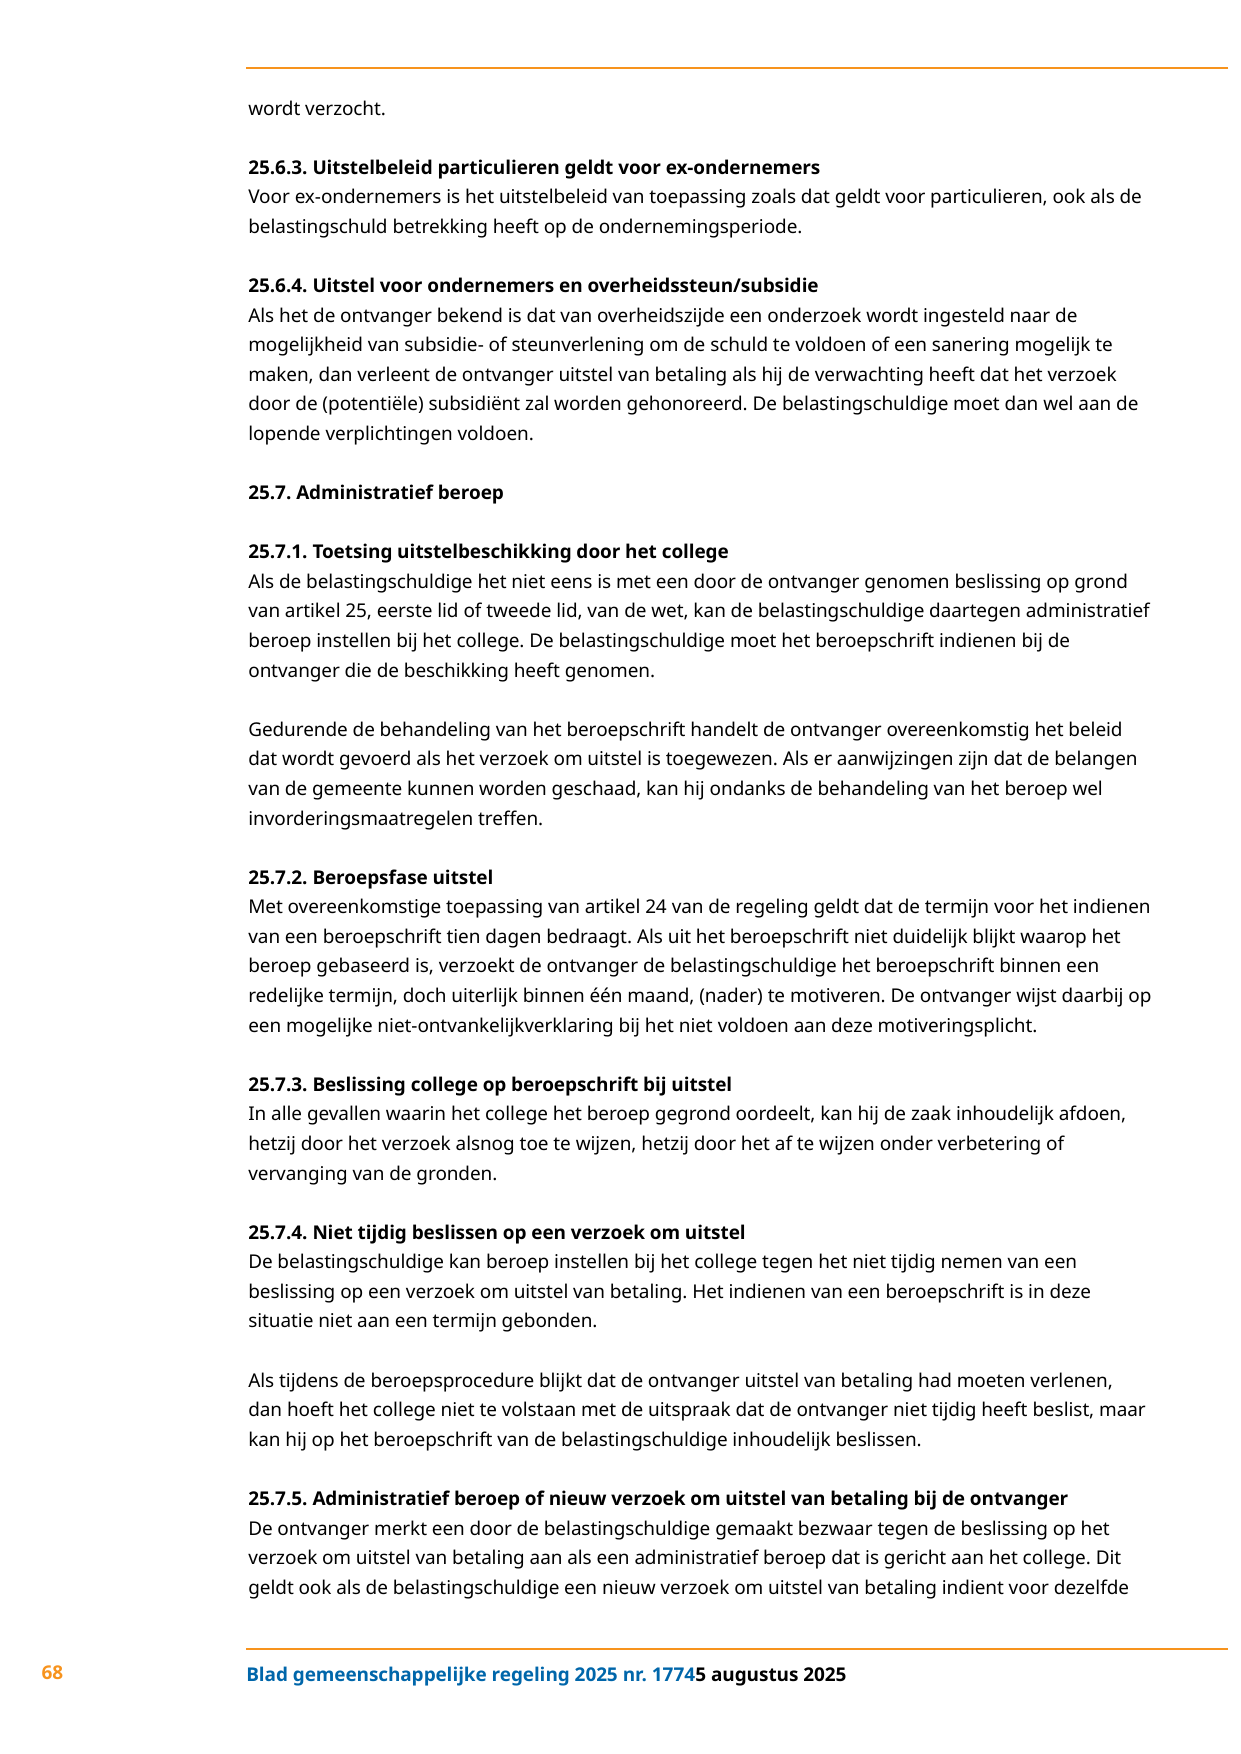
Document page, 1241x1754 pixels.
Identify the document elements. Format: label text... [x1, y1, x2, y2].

text Voor ex-ondernemers is het uitstelbeleid van toepassing zoals dat geldt voor particulieren, ook als de belastingschuld betrekking heeft op de ondernemingsperiode. [248, 183, 1152, 239]
text 25.7.3. Beslissing college op beroepschrift bij uitstel [248, 1071, 1152, 1097]
text 25.7.1. Toetsing uitstelbeschikking door het college [248, 538, 1152, 564]
text De belastingschuldige kan beroep instellen bij het college tegen het niet tijdig nemen van een beslissing op een verzoek om uitstel van betaling. Het indienen van een beroepschrift is in deze situatie niet aan een termijn gebonden. [248, 1248, 1152, 1333]
text Als de belastingschuldige het niet eens is met een door de ontvanger genomen beslissing op grond van artikel 25, eerste lid of tweede lid, van de wet, kan de belastingschuldige daartegen administratief beroep instellen bij het college. De belastingschuldige moet het beroepschrift indienen bij de ontvanger die de beschikking heeft genomen. [248, 568, 1152, 683]
text 25.6.4. Uitstel voor ondernemers en overheidssteun/subsidie [248, 272, 1152, 298]
text 25.7.2. Beroepsfase uitstel [248, 864, 1152, 890]
text 25.6.3. Uitstelbeleid particulieren geldt voor ex-ondernemers [248, 154, 1152, 180]
text Met overeenkomstige toepassing van artikel 24 van de regeling geldt dat de termijn voor het indienen van een beroepschrift tien dagen bedraagt. Als uit het beroepschrift niet duidelijk blijkt waarop het beroep gebaseerd is, verzoekt de ontvanger de belastingschuldige het beroepschrift binnen een redelijke termijn, doch uiterlijk binnen één maand, (nader) te motiveren. De ontvanger wijst daarbij op een mogelijke niet-ontvankelijkverklaring bij het niet voldoen aan deze motiveringsplicht. [248, 893, 1152, 1038]
text 25.7. Administratief beroep [248, 479, 1152, 505]
text 25.7.5. Administratief beroep of nieuw verzoek om uitstel van betaling bij de ontvanger [248, 1485, 1152, 1511]
text Als het de ontvanger bekend is dat van overheidszijde een onderzoek wordt ingesteld naar de mogelijkheid van subsidie- of steunverlening om de schuld te voldoen of een sanering mogelijk te maken, dan verleent de ontvanger uitstel van betaling als hij de verwachting heeft dat het verzoek door de (potentiële) subsidiënt zal worden gehonoreerd. De belastingschuldige moet dan wel aan de lopende verplichtingen voldoen. [248, 302, 1152, 446]
text In alle gevallen waarin het college het beroep gegrond oordeelt, kan hij de zaak inhoudelijk afdoen, hetzij door het verzoek alsnog toe te wijzen, hetzij door het af te wijzen onder verbetering of vervanging van de gronden. [248, 1101, 1152, 1186]
picture [41, 47, 231, 172]
text 25.7.4. Niet tijdig beslissen op een verzoek om uitstel [248, 1219, 1152, 1245]
text Gedurende de behandeling van het beroepschrift handelt de ontvanger overeenkomstig het beleid dat wordt gevoerd als het verzoek om uitstel is toegewezen. Als er aanwijzingen zijn dat de belangen van de gemeente kunnen worden geschaad, kan hij ondanks de behandeling van het beroep wel invorderingsmaatregelen treffen. [248, 716, 1152, 831]
text De ontvanger merkt een door de belastingschuldige gemaakt bezwaar tegen de beslissing op het verzoek om uitstel van betaling aan als een administratief beroep dat is gericht aan het college. Dit geldt ook als de belastingschuldige een nieuw verzoek om uitstel van betaling indient voor dezelfde [248, 1515, 1152, 1600]
text wordt verzocht. [248, 95, 1152, 121]
text Als tijdens de beroepsprocedure blijkt dat de ontvanger uitstel van betaling had moeten verlenen, dan hoeft het college niet te volstaan met de uitspraak dat de ontvanger niet tijdig heeft beslist, maar kan hij op het beroepschrift van de belastingschuldige inhoudelijk beslissen. [248, 1367, 1152, 1452]
